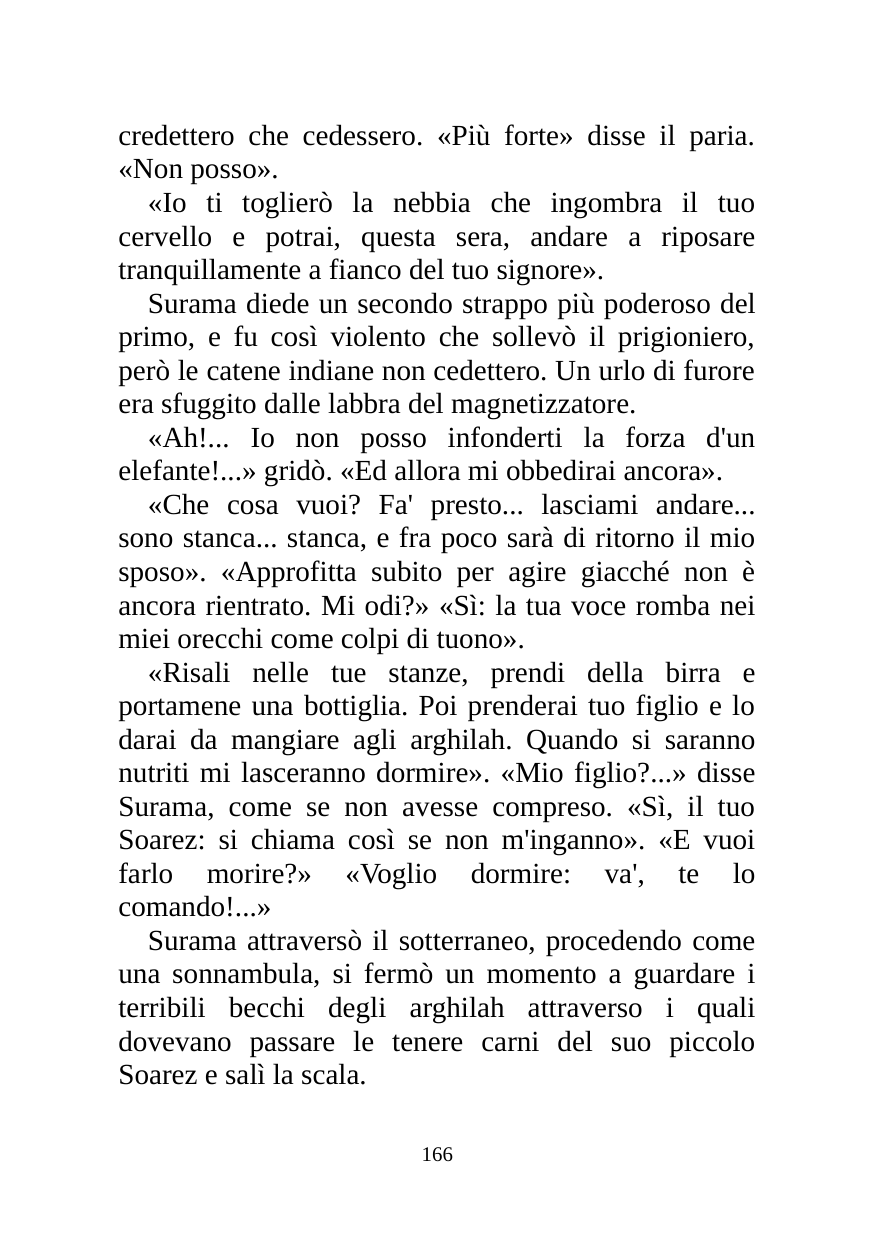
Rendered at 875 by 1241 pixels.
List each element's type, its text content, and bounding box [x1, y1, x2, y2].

text «Ah!... Io non posso infonderti la forza d'un elefante!...» gridò. «Ed allora mi obbedirai ancora». [118, 420, 756, 487]
text Surama attraversò il sotterraneo, procedendo come una sonnambula, si fermò un momento a guardare i terribili becchi degli arghilah attraverso i quali dovevano passare le tenere carni del suo piccolo Soarez e salì la scala. [118, 923, 756, 1091]
text «Risali nelle tue stanze, prendi della birra e portamene una bottiglia. Poi prenderai tuo figlio e lo darai da mangiare agli arghilah. Quando si saranno nutriti mi lasceranno dormire». «Mio figlio?...» disse Surama, come se non avesse compreso. «Sì, il tuo Soarez: si chiama così se non m'inganno». «E vuoi farlo morire?» «Voglio dormire: va', te lo comando!...» [118, 655, 756, 923]
text Surama diede un secondo strappo più poderoso del primo, e fu così violento che sollevò il prigioniero, però le catene indiane non cedettero. Un urlo di furore era sfuggito dalle labbra del magnetizzatore. [118, 286, 756, 420]
text credettero che cedessero. «Più forte» disse il paria. «Non posso». [118, 118, 756, 185]
text «Io ti toglierò la nebbia che ingombra il tuo cervello e potrai, questa sera, andare a riposare tranquillamente a fianco del tuo signore». [118, 185, 756, 286]
text «Che cosa vuoi? Fa' presto... lasciami andare... sono stanca... stanca, e fra poco sarà di ritorno il mio sposo». «Approfitta subito per agire giacché non è ancora rientrato. Mi odi?» «Sì: la tua voce romba nei miei orecchi come colpi di tuono». [118, 487, 756, 655]
